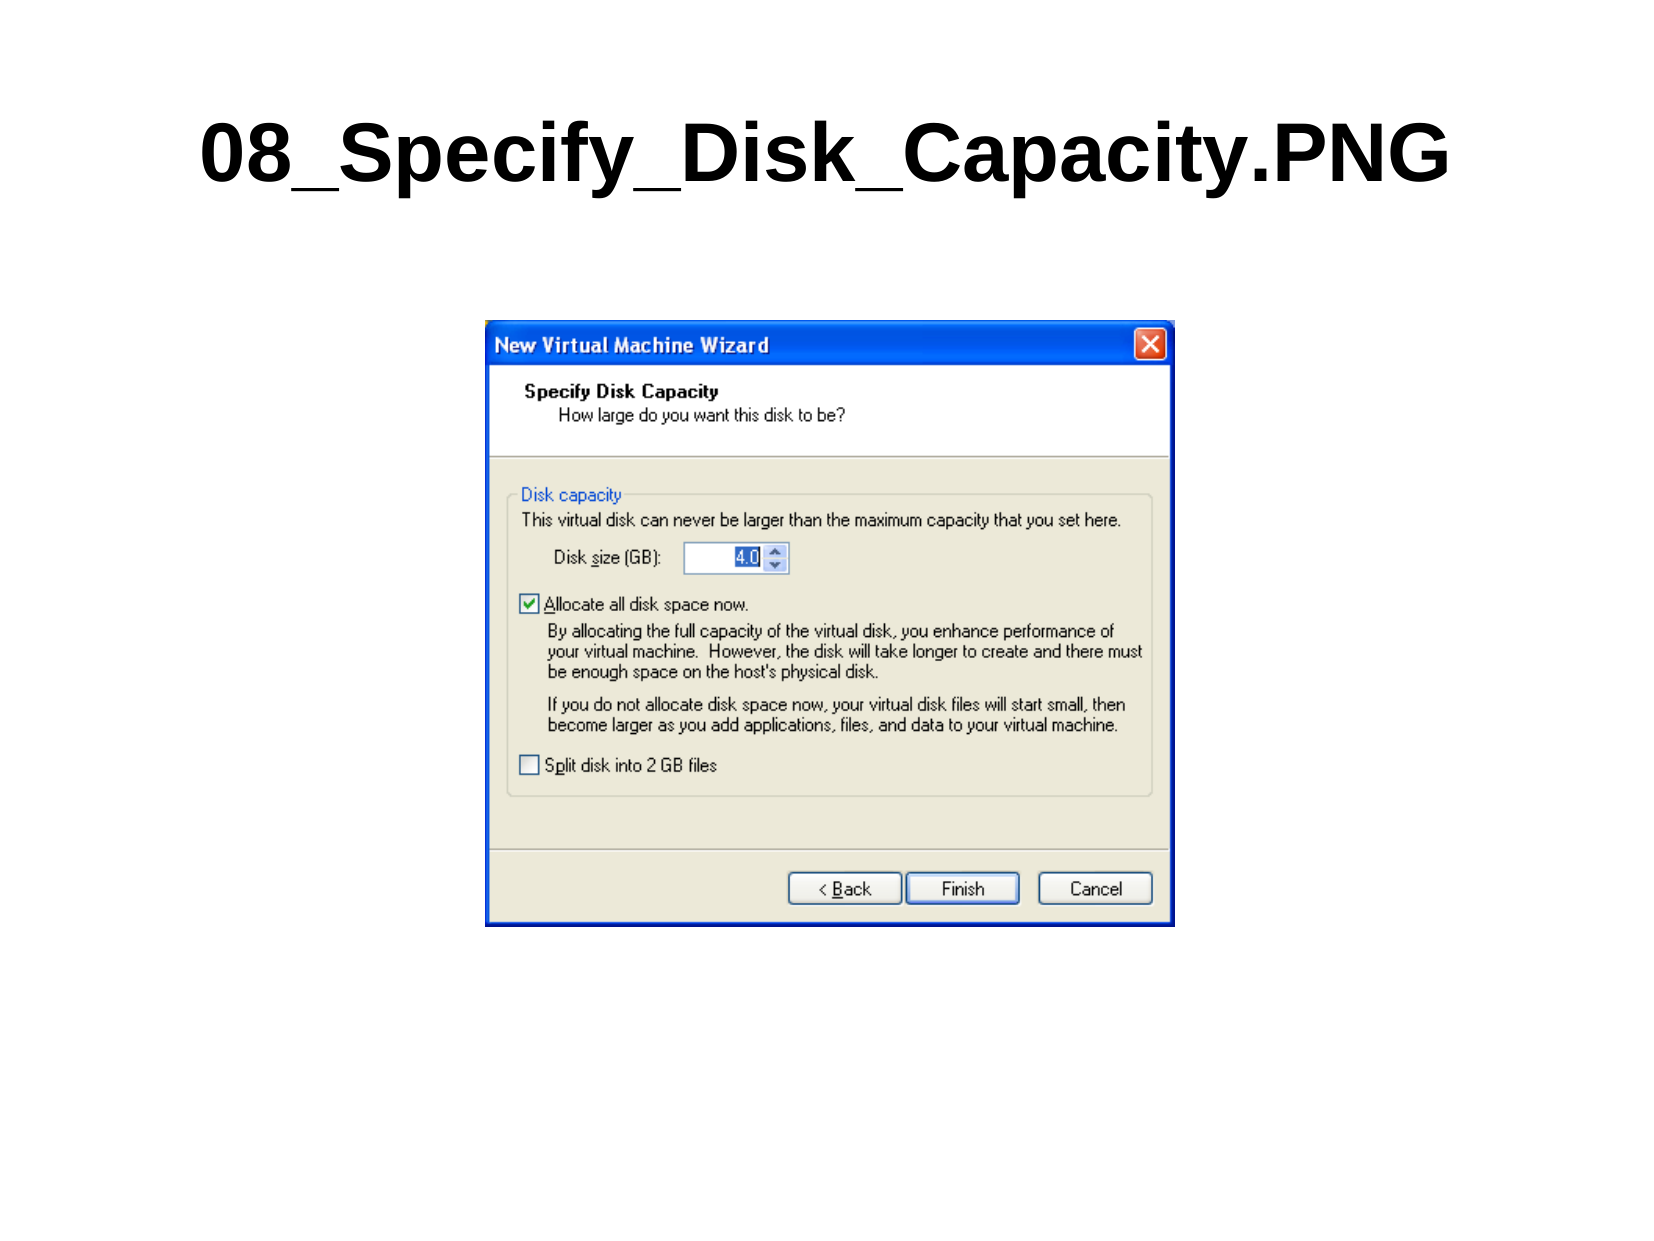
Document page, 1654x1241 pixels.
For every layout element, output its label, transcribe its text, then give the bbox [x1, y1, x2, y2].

picture [485, 320, 1175, 927]
title 08_Specify_Disk_Capacity.PNG [82, 49, 1571, 257]
